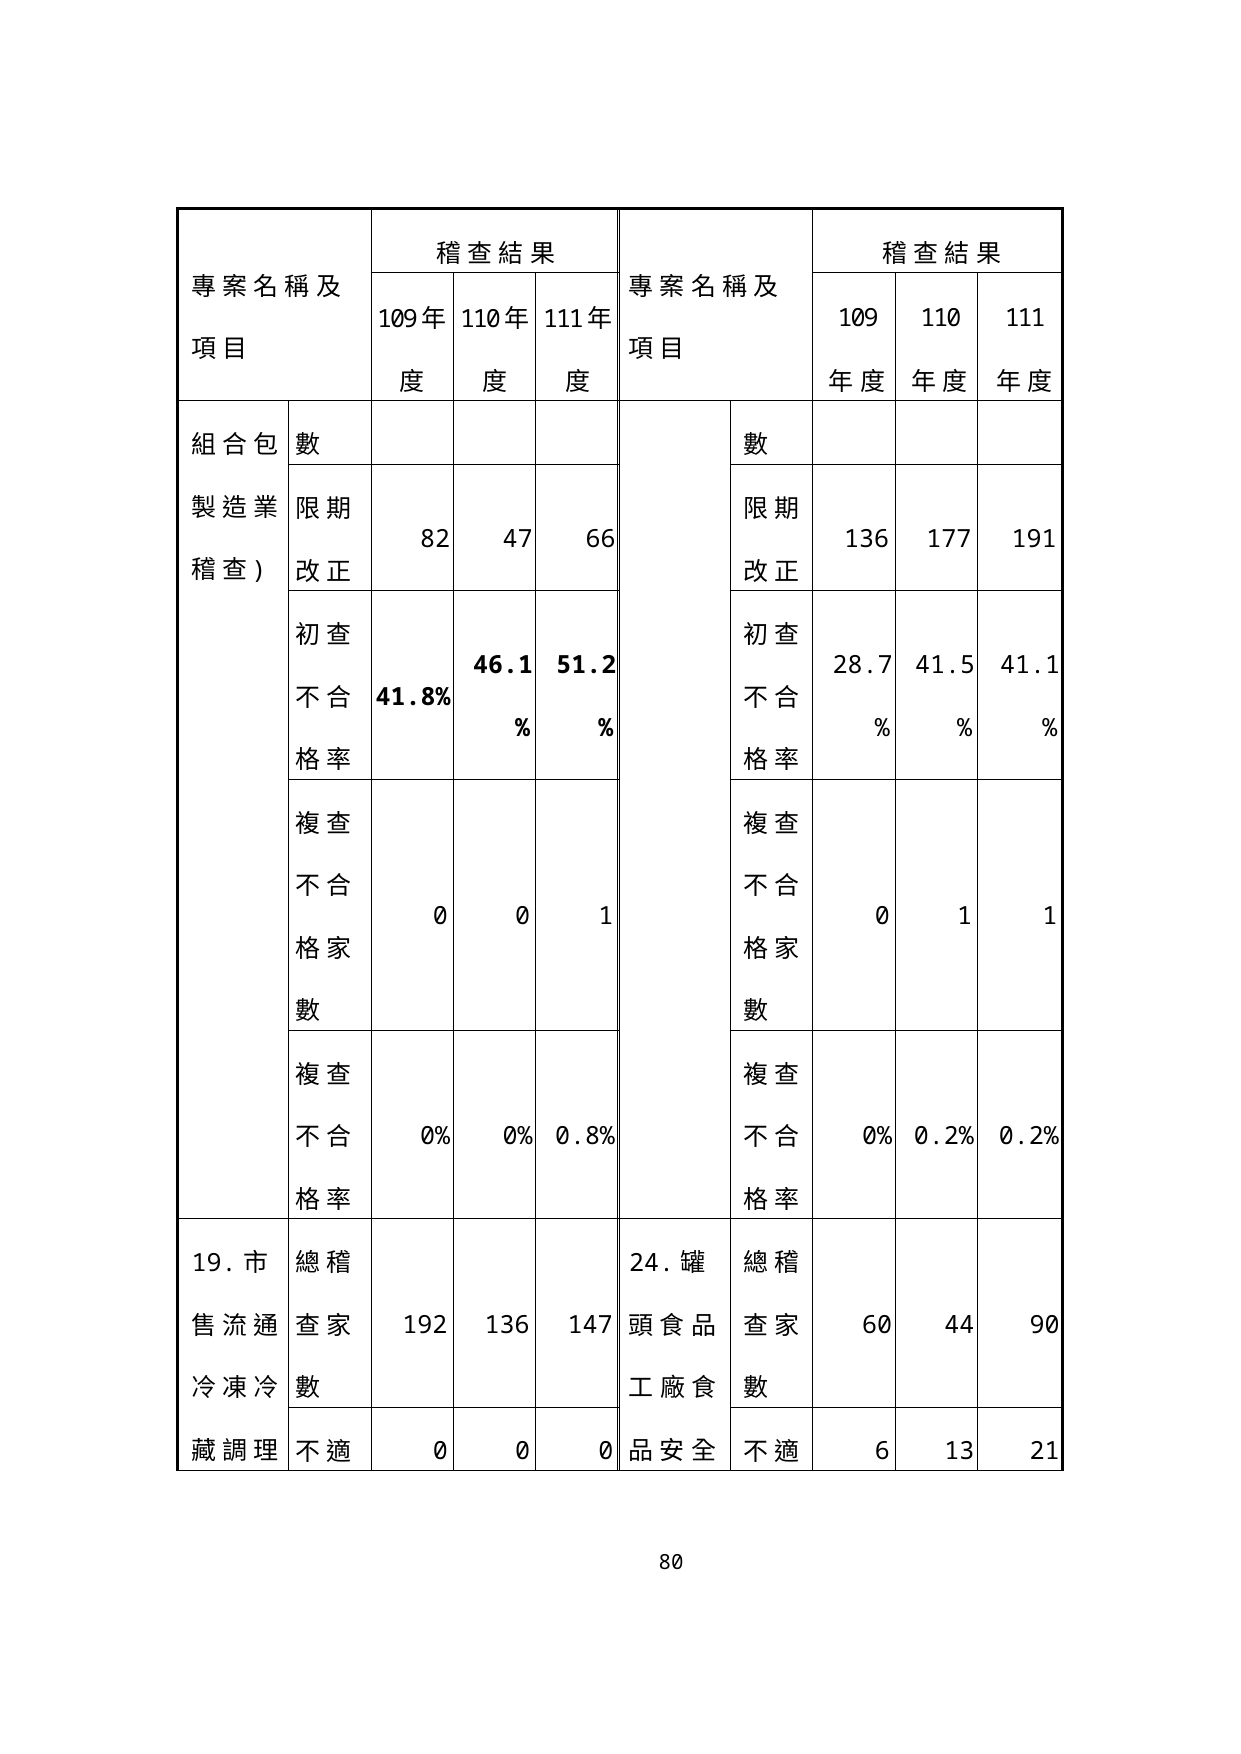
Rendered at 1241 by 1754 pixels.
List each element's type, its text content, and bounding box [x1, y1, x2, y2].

table_cell 組合包製造業稽查) [179, 401, 288, 1218]
table_cell 60 [813, 1219, 895, 1407]
table_header 專案名稱及項目 [179, 210, 371, 400]
table_cell 192 [372, 1219, 453, 1407]
table_cell 總稽查家數 [289, 1219, 371, 1407]
table_cell 13 [896, 1408, 977, 1470]
table_cell 111年度 [536, 273, 617, 400]
table_cell 109年度 [372, 273, 453, 400]
table_cell 0 [813, 780, 895, 1029]
table_cell 51.2% [536, 591, 617, 778]
table_cell [372, 401, 453, 464]
table_cell 數 [731, 401, 812, 464]
table_cell 21 [978, 1408, 1061, 1470]
table_cell 初查不合格率 [289, 591, 371, 778]
table_cell 0.8% [536, 1031, 617, 1218]
table_cell 限期改正 [289, 465, 371, 590]
table_cell [978, 401, 1061, 464]
table_cell 複查不合格家數 [289, 780, 371, 1029]
table_cell 44 [896, 1219, 977, 1407]
table_cell 110年度 [454, 273, 535, 400]
table_cell 1 [896, 780, 977, 1029]
table_cell 109年度 [813, 273, 895, 400]
table_cell 0 [372, 780, 453, 1029]
table_cell 46.1% [454, 591, 535, 778]
table_cell 19.市售流通冷凍冷藏調理 [179, 1219, 288, 1470]
table_cell 0% [813, 1031, 895, 1218]
table_cell 110年度 [896, 273, 977, 400]
table_cell 複查不合格率 [289, 1031, 371, 1218]
table_cell 不適 [289, 1408, 371, 1470]
table_header 稽查結果 [372, 210, 617, 272]
table_cell 0.2% [896, 1031, 977, 1218]
table_cell 82 [372, 465, 453, 590]
table_cell 0 [454, 780, 535, 1029]
table_cell 111年度 [978, 273, 1061, 400]
table_header 專案名稱及項目 [620, 210, 812, 400]
table_cell [454, 401, 535, 464]
table_cell 90 [978, 1219, 1061, 1407]
table_cell 複查不合格家數 [731, 780, 812, 1029]
table_cell 47 [454, 465, 535, 590]
table_cell 1 [536, 780, 617, 1029]
table_cell 136 [454, 1219, 535, 1407]
table_cell 0 [536, 1408, 617, 1470]
table_cell [813, 401, 895, 464]
table_cell [536, 401, 617, 464]
table_cell [896, 401, 977, 464]
table_cell 初查不合格率 [731, 591, 812, 778]
table_cell 177 [896, 465, 977, 590]
table_cell 0.2% [978, 1031, 1061, 1218]
table_cell 24.罐頭食品工廠食品安全 [620, 1219, 730, 1470]
table_cell 限期改正 [731, 465, 812, 590]
table_cell 0% [454, 1031, 535, 1218]
table_cell 41.1% [978, 591, 1061, 778]
table_cell 總稽查家數 [731, 1219, 812, 1407]
table_cell 不適 [731, 1408, 812, 1470]
table_cell 147 [536, 1219, 617, 1407]
table_cell 28.7% [813, 591, 895, 778]
table_cell 136 [813, 465, 895, 590]
table_cell 複查不合格率 [731, 1031, 812, 1218]
table_cell 41.8% [372, 591, 453, 778]
table_cell 191 [978, 465, 1061, 590]
table_cell 0% [372, 1031, 453, 1218]
table_cell 66 [536, 465, 617, 590]
table_cell 6 [813, 1408, 895, 1470]
table_cell 41.5% [896, 591, 977, 778]
table_header 稽查結果 [813, 210, 1061, 272]
table_cell 0 [372, 1408, 453, 1470]
table_cell 0 [454, 1408, 535, 1470]
table_cell 1 [978, 780, 1061, 1029]
table_cell [620, 401, 730, 1218]
table_cell 數 [289, 401, 371, 464]
